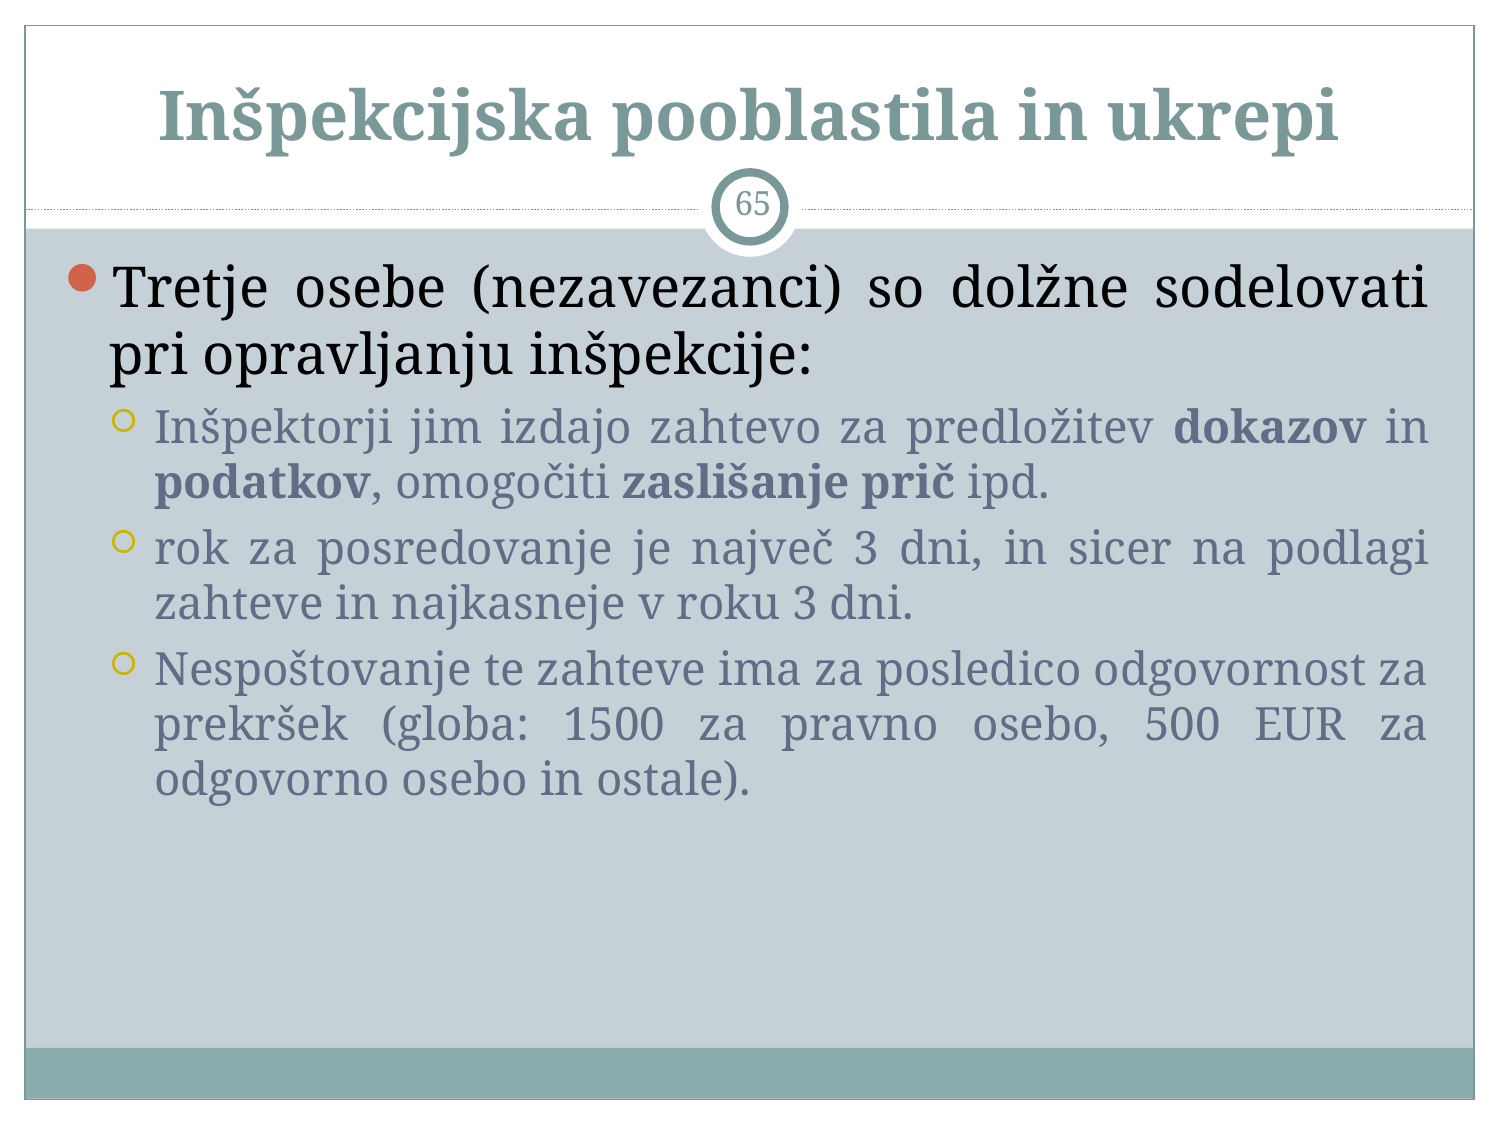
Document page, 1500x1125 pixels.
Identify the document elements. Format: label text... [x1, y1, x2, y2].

text_box [715, 168, 791, 241]
list Tretje osebe (nezavezanci) so dolžne sodelovati pri opravljanju inšpekcije: Inšpektorji jim izdajo zahtevo za predložitev dokazov in podatkov, omogočiti zaslišanje prič ipd. rok za posredovanje je največ 3 dni, in sicer na podlagi zahteve in najkasneje v roku 3 dni. Nespoštovanje te zahteve ima za posledico odgovornost za prekršek (globa: 1500 za pravno osebo, 500 EUR za odgovorno osebo in ostale). [49, 243, 1445, 1001]
title Inšpekcijska pooblastila in ukrepi [49, 37, 1450, 162]
